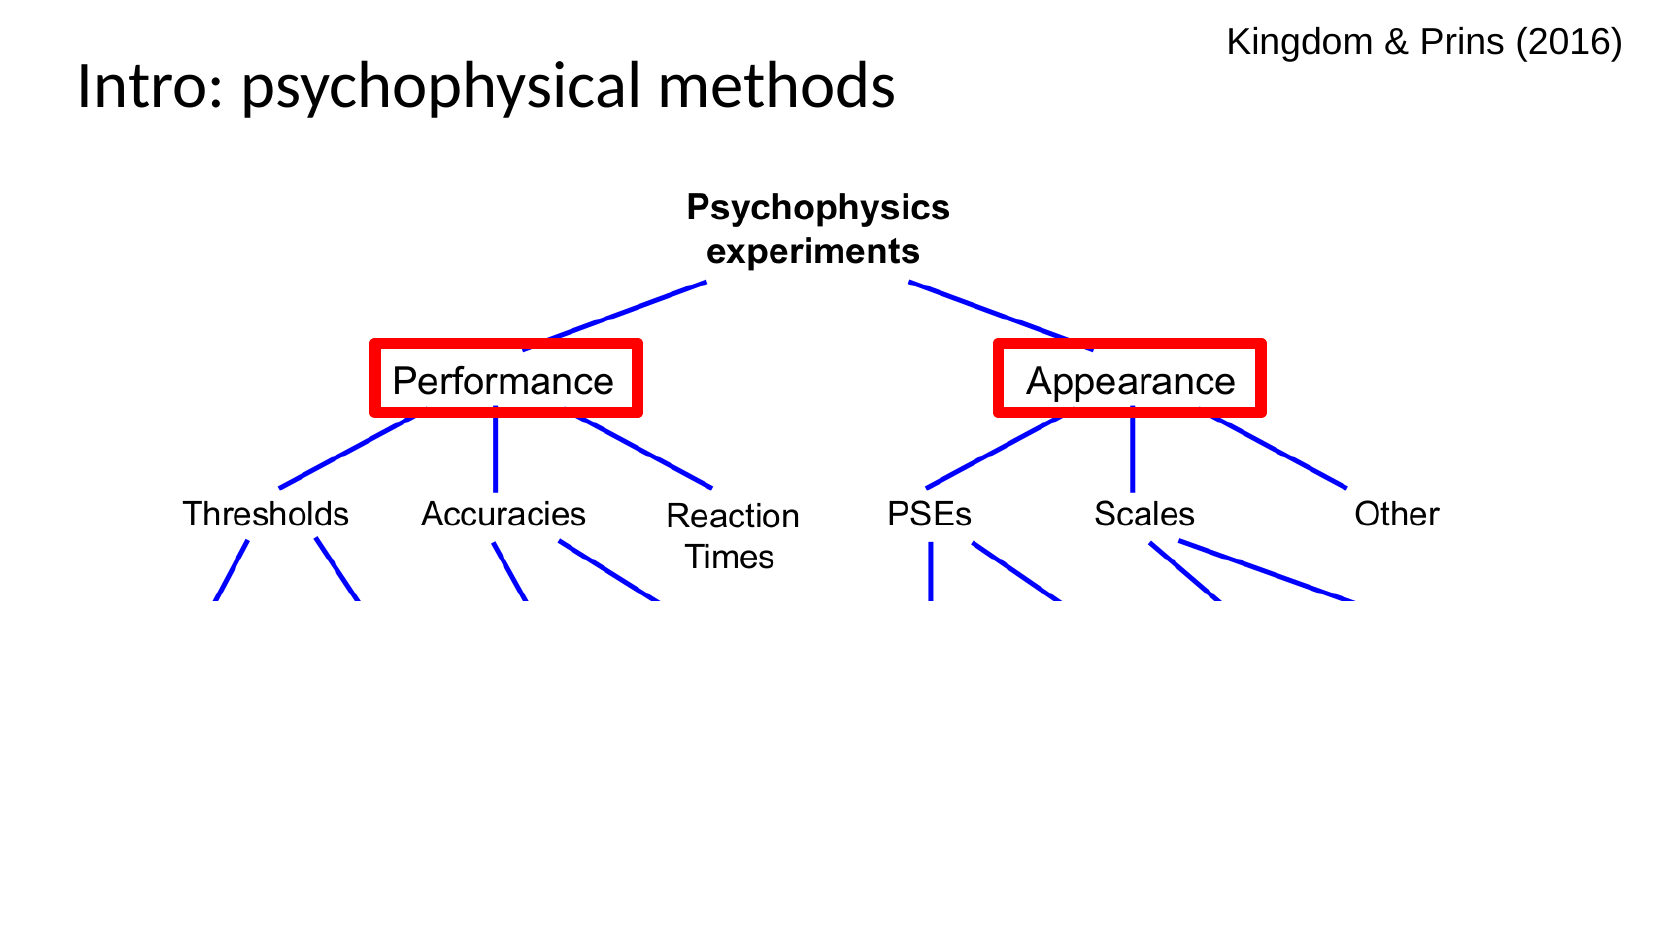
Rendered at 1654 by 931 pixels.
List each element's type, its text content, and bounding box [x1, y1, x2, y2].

text_box Kingdom & Prins (2016) [1211, 13, 1654, 107]
title Intro: psychophysical methods [76, 13, 1565, 150]
picture [0, 150, 1579, 601]
